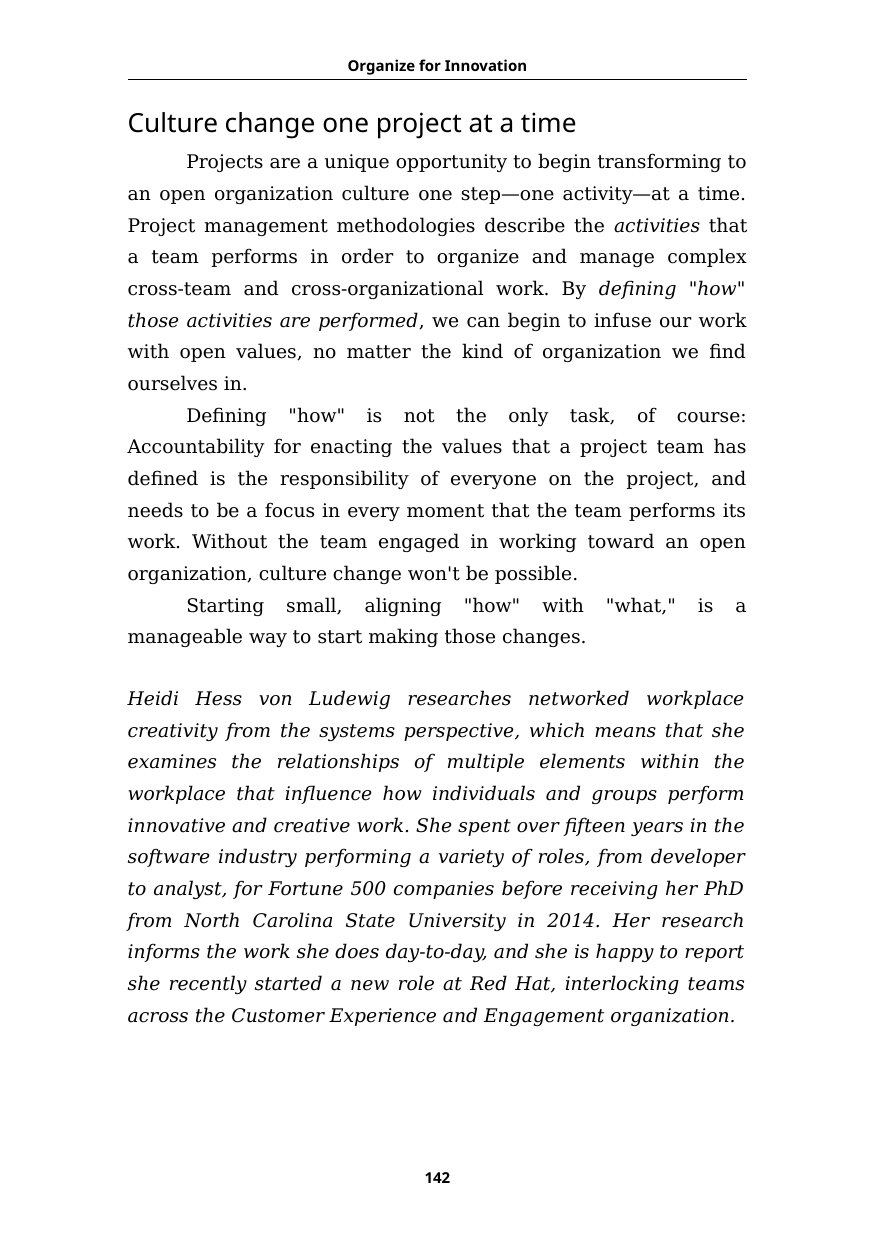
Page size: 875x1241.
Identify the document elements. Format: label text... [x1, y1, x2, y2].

text Starting small, aligning "how" with "what," is a manageable way to start making those changes. [127, 595, 747, 648]
text Heidi Hess von Ludewig researches networked workplace creativity from the systems perspective, which means that she examines the relationships of multiple elements within the workplace that influence how individuals and groups perform innovative and creative work. She spent over fifteen years in the software industry performing a variety of roles, from developer to analyst, for Fortune 500 companies before receiving her PhD from North Carolina State University in 2014. Her research informs the work she does day-to-day, and she is happy to report she recently started a new role at Red Hat, interlocking teams across the Customer Experience and Engagement organization. [127, 688, 747, 1027]
text Defining "how" is not the only task, of course: Accountability for enacting the values that a project team has defined is the responsibility of everyone on the project, and needs to be a focus in every moment that the team performs its work. Without the team engaged in working toward an open organization, culture change won't be possible. [127, 405, 747, 585]
text Projects are a unique opportunity to begin transforming to an open organization culture one step—one activity—at a time. Project management methodologies describe the activities that a team performs in order to organize and manage complex cross-team and cross-organizational work. By defining "how" those activities are performed, we can begin to infuse our work with open values, no matter the kind of organization we find ourselves in. [127, 152, 747, 395]
subtitle Culture change one project at a time [127, 109, 747, 139]
